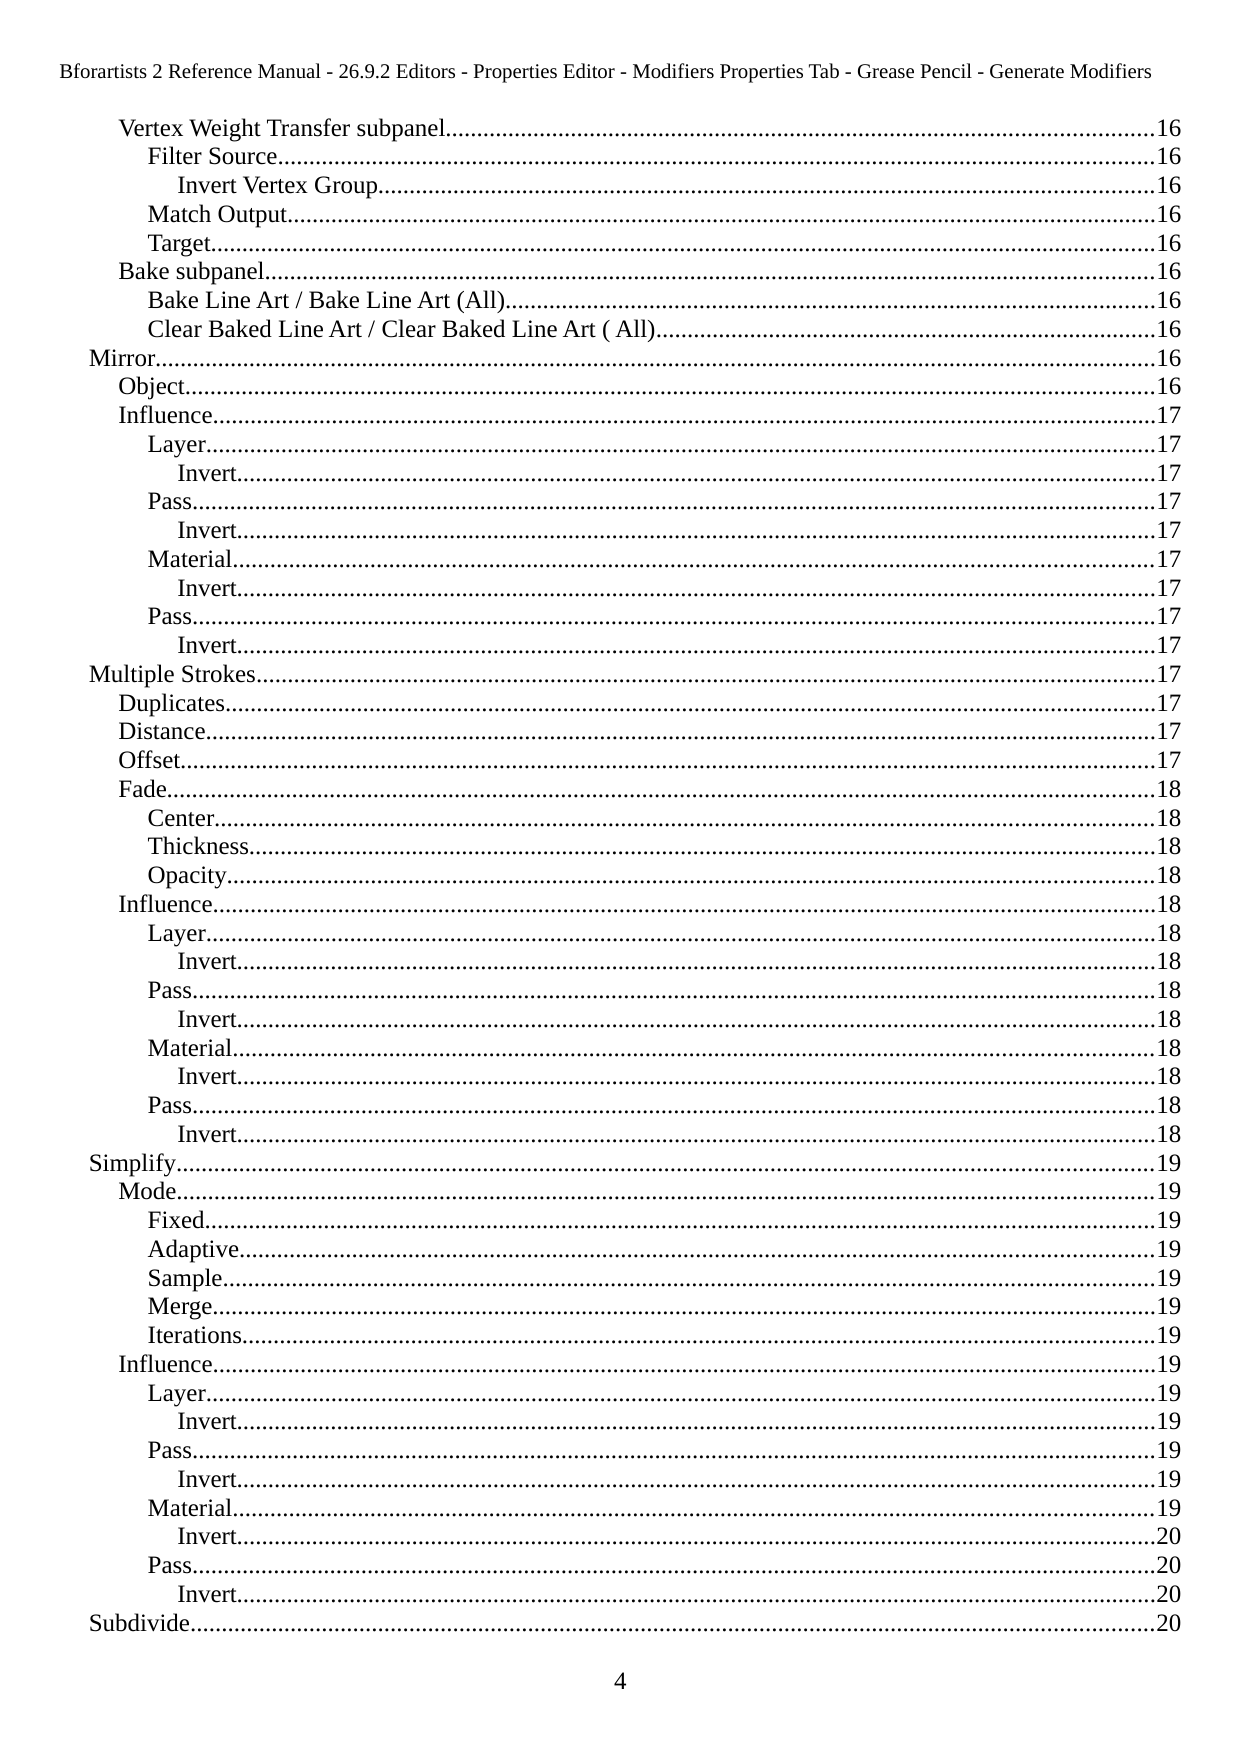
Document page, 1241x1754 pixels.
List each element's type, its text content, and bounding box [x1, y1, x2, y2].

text Iterations 19 [147, 1320, 1181, 1349]
text Layer 17 [147, 429, 1181, 458]
text Thickness 18 [147, 831, 1181, 860]
text Material 17 [147, 544, 1181, 573]
text Influence 19 [118, 1349, 1181, 1378]
text Influence 17 [118, 400, 1181, 429]
text Material 19 [147, 1493, 1181, 1521]
text Invert 17 [177, 515, 1181, 544]
text Merge 19 [147, 1291, 1181, 1320]
text Invert 18 [177, 1119, 1181, 1148]
text Invert 20 [177, 1579, 1181, 1608]
text Bake subpanel 16 [118, 256, 1181, 285]
text Invert 19 [177, 1464, 1181, 1493]
text Pass 19 [147, 1435, 1181, 1464]
text Invert 18 [177, 946, 1181, 975]
text Invert Vertex Group 16 [177, 170, 1181, 199]
text Invert 17 [177, 573, 1181, 601]
text Invert 17 [177, 458, 1181, 486]
text Sample 19 [147, 1263, 1181, 1291]
text Fixed 19 [147, 1205, 1181, 1234]
text Pass 20 [147, 1550, 1181, 1579]
text Simplify 19 [88, 1148, 1181, 1176]
text Mode 19 [118, 1176, 1181, 1205]
text Match Output 16 [147, 199, 1181, 228]
text Invert 20 [177, 1521, 1181, 1550]
text Object 16 [118, 371, 1181, 400]
text Fade 18 [118, 774, 1181, 803]
text Invert 19 [177, 1406, 1181, 1435]
text Invert 18 [177, 1061, 1181, 1090]
text Adaptive 19 [147, 1234, 1181, 1263]
text Distance 17 [118, 716, 1181, 745]
text Subdivide 20 [88, 1608, 1181, 1636]
text Clear Baked Line Art / Clear Baked Line Art ( All) 16 [147, 314, 1181, 343]
text Offset 17 [118, 745, 1181, 774]
text Pass 18 [147, 975, 1181, 1004]
text Duplicates 17 [118, 688, 1181, 716]
text Vertex Weight Transfer subpanel 16 [118, 113, 1181, 141]
text Pass 17 [147, 486, 1181, 515]
text Layer 19 [147, 1378, 1181, 1406]
text Center 18 [147, 803, 1181, 831]
text Mirror 16 [88, 343, 1181, 371]
text Opacity 18 [147, 860, 1181, 889]
text Pass 17 [147, 601, 1181, 630]
text Influence 18 [118, 889, 1181, 918]
text Filter Source 16 [147, 141, 1181, 170]
text Bake Line Art / Bake Line Art (All) 16 [147, 285, 1181, 314]
text Invert 17 [177, 630, 1181, 659]
text Multiple Strokes 17 [88, 659, 1181, 688]
text Material 18 [147, 1033, 1181, 1061]
text Layer 18 [147, 918, 1181, 946]
text Pass 18 [147, 1090, 1181, 1119]
text Invert 18 [177, 1004, 1181, 1033]
text Target 16 [147, 228, 1181, 256]
